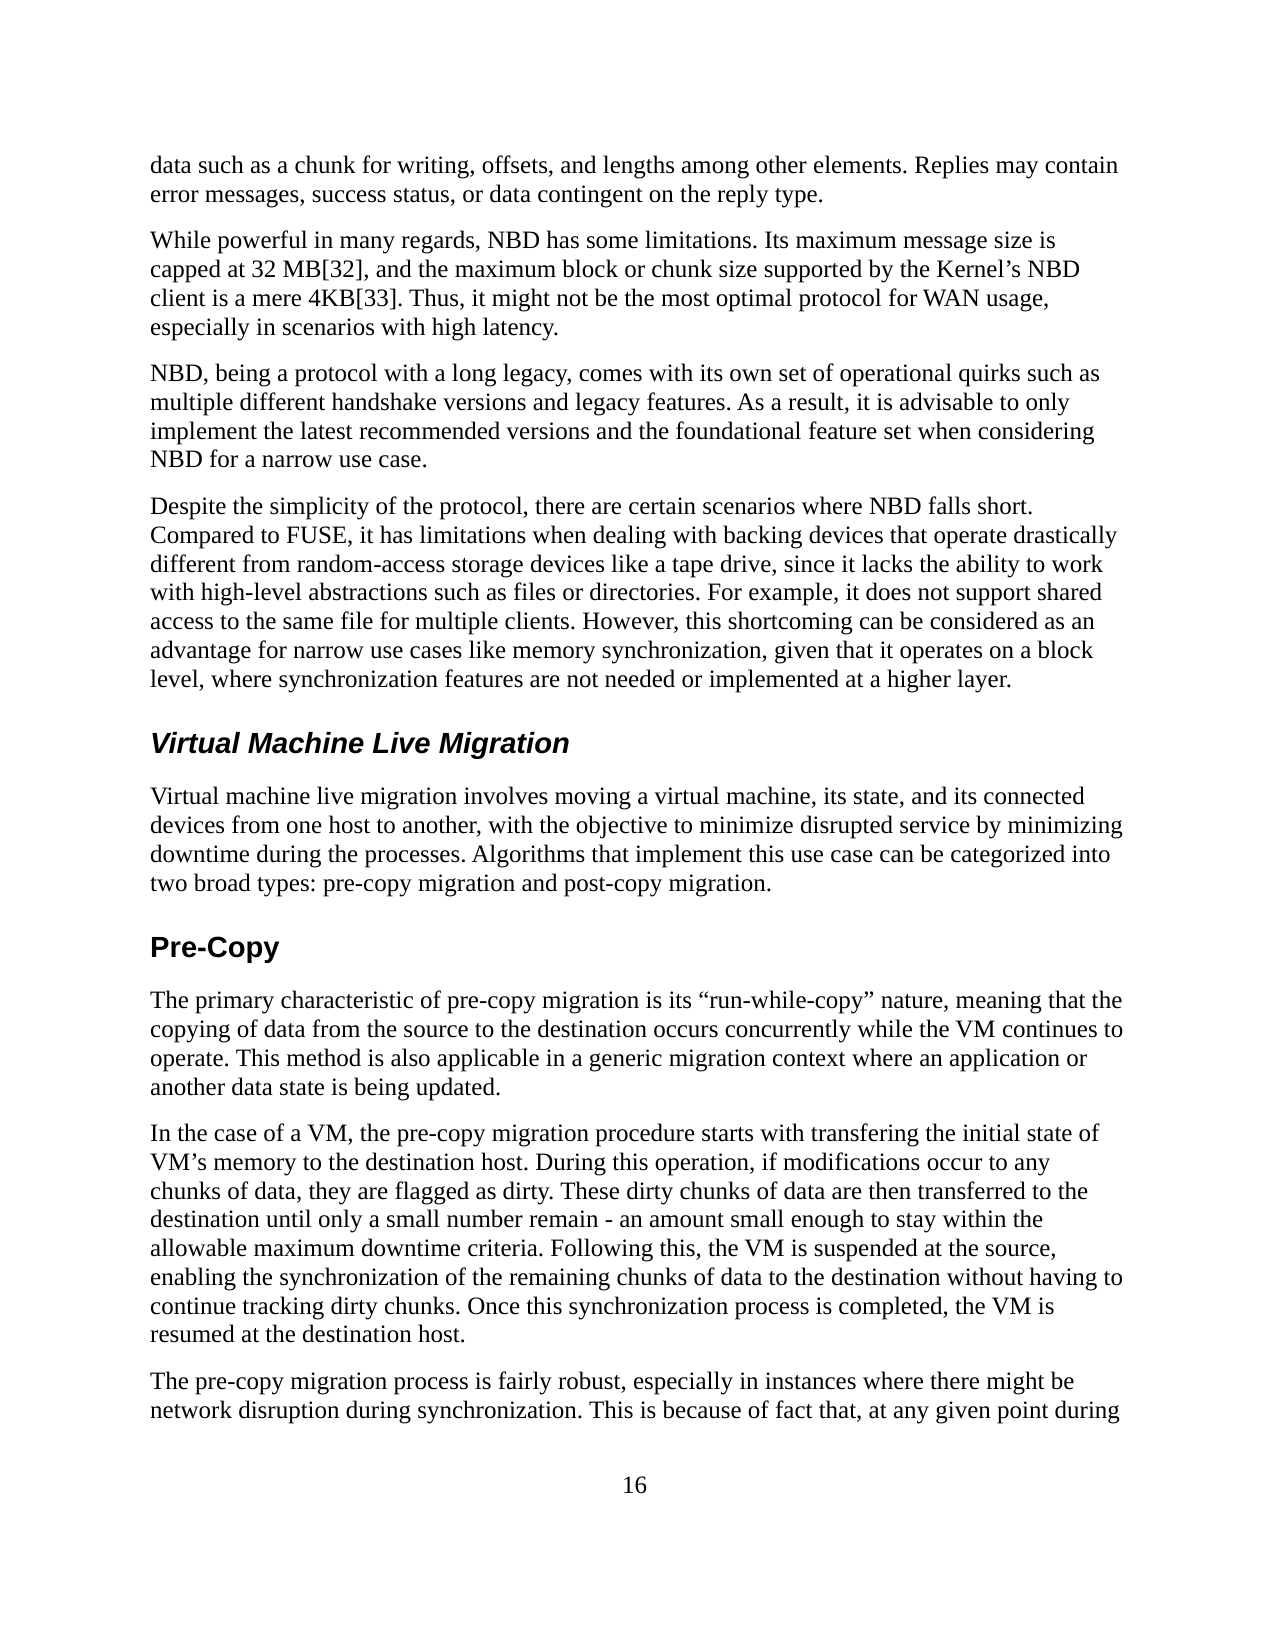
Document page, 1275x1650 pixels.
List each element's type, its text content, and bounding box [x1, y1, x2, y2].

subtitle Pre-Copy [150, 930, 1125, 964]
text Despite the simplicity of the protocol, there are certain scenarios where NBD falls short. Compared to FUSE, it has limitations when dealing with backing devices that operate drastically different from random-access storage devices like a tape drive, since it lacks the ability to work with high-level abstractions such as files or directories. For example, it does not support shared access to the same file for multiple clients. However, this shortcoming can be considered as an advantage for narrow use cases like memory synchronization, given that it operates on a block level, where synchronization features are not needed or implemented at a higher layer. [150, 491, 1125, 692]
text While powerful in many regards, NBD has some limitations. Its maximum message size is capped at 32 MB[32], and the maximum block or chunk size supported by the Kernel’s NBD client is a mere 4KB[33]. Thus, it might not be the most optimal protocol for WAN usage, especially in scenarios with high latency. [150, 225, 1125, 340]
text Virtual machine live migration involves moving a virtual machine, its state, and its connected devices from one host to another, with the objective to minimize disrupted service by minimizing downtime during the processes. Algorithms that implement this use case can be categorized into two broad types: pre-copy migration and post-copy migration. [150, 781, 1125, 896]
text In the case of a VM, the pre-copy migration procedure starts with transfering the initial state of VM’s memory to the destination host. During this operation, if modifications occur to any chunks of data, they are flagged as dirty. These dirty chunks of data are then transferred to the destination until only a small number remain - an amount small enough to stay within the allowable maximum downtime criteria. Following this, the VM is suspended at the source, enabling the synchronization of the remaining chunks of data to the destination without having to continue tracking dirty chunks. Once this synchronization process is completed, the VM is resumed at the destination host. [150, 1118, 1125, 1348]
subtitle Virtual Machine Live Migration [150, 726, 1125, 760]
text data such as a chunk for writing, offsets, and lengths among other elements. Replies may contain error messages, success status, or data contingent on the reply type. [150, 150, 1125, 207]
text The pre-copy migration process is fairly robust, especially in instances where there might be network disruption during synchronization. This is because of fact that, at any given point during [150, 1366, 1125, 1424]
text The primary characteristic of pre-copy migration is its “run-while-copy” nature, meaning that the copying of data from the source to the destination occurs concurrently while the VM continues to operate. This method is also applicable in a generic migration context where an application or another data state is being updated. [150, 985, 1125, 1100]
text NBD, being a protocol with a long legacy, comes with its own set of operational quirks such as multiple different handshake versions and legacy features. As a result, it is advisable to only implement the latest recommended versions and the foundational feature set when considering NBD for a narrow use case. [150, 358, 1125, 473]
